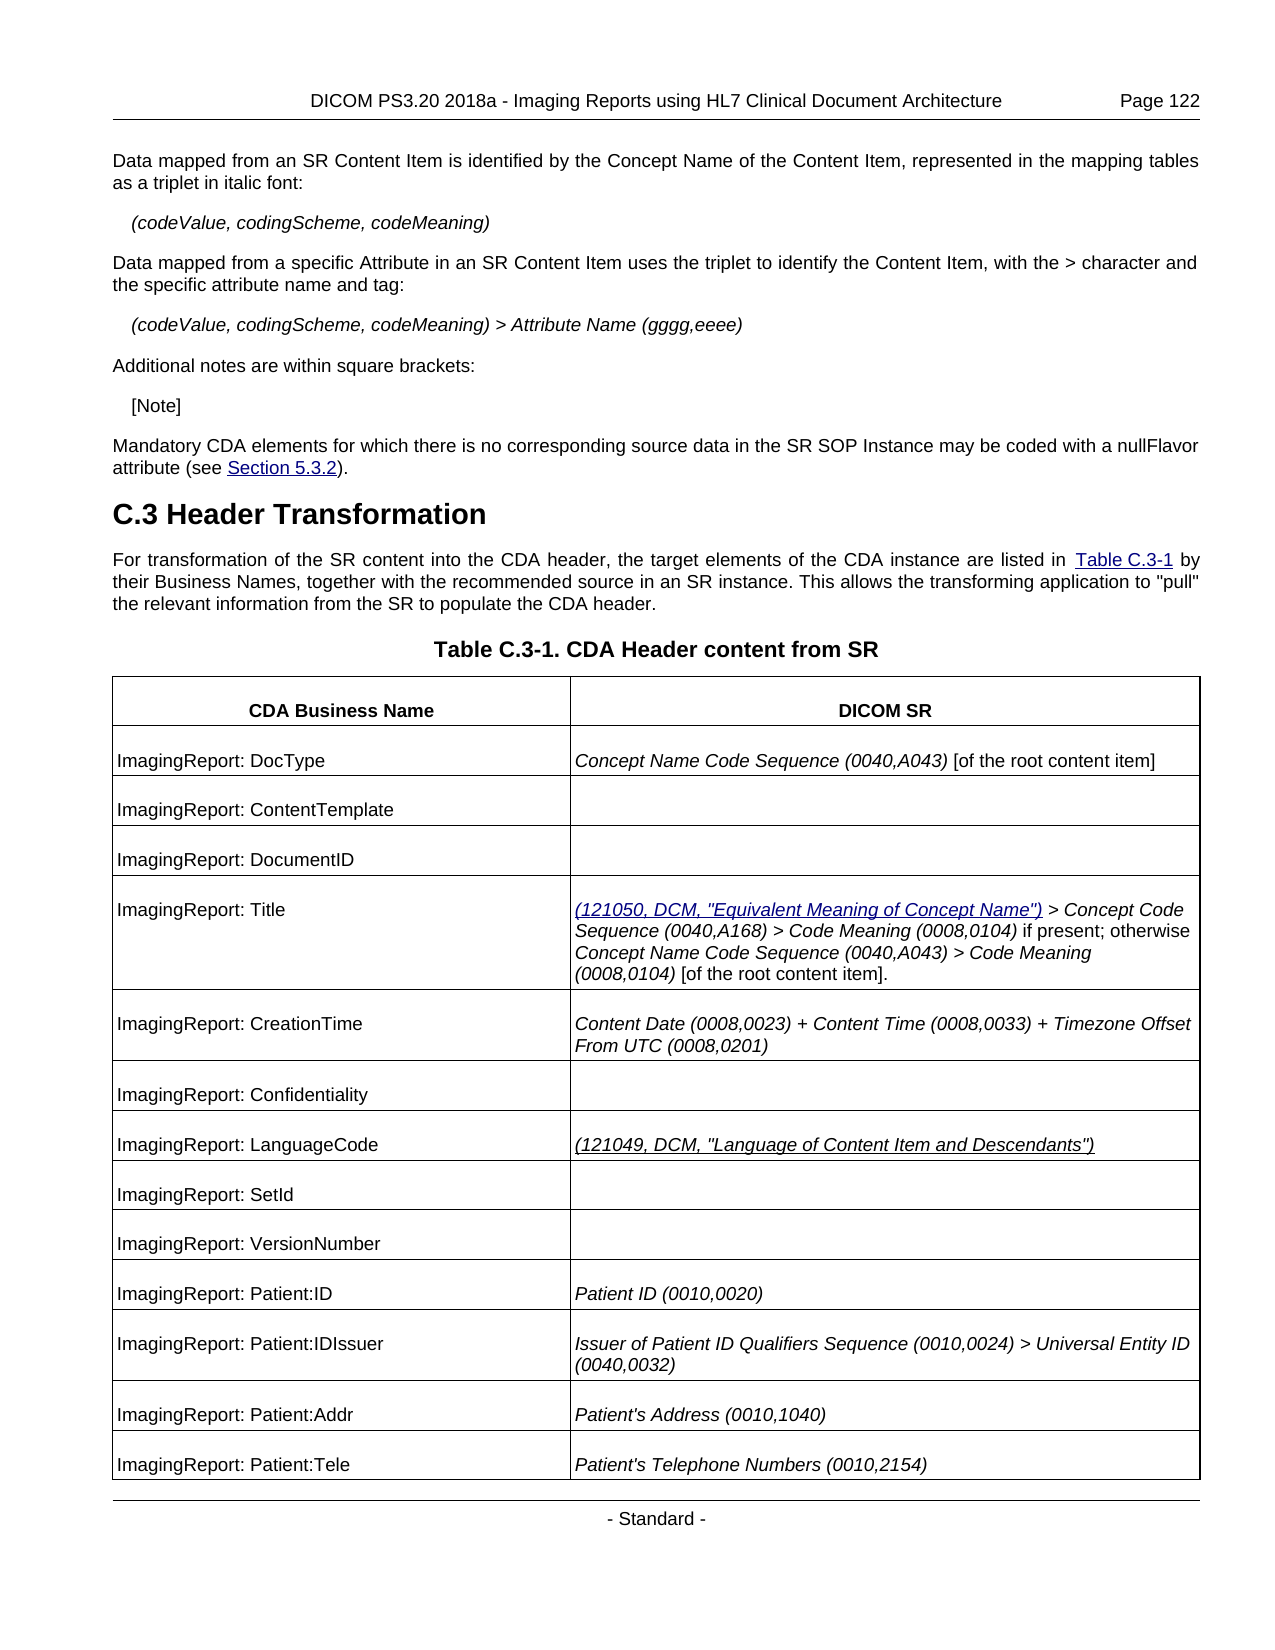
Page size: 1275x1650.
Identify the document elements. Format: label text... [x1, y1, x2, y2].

table_header CDA Business Name [113, 677, 570, 725]
text For transformation of the SR content into the CDA header, the target elements of the CDA instance are listed in Table C.3-1 by their Business Names, together with the recommended source in an SR instance. This allows the transforming application to "pull" the relevant information from the SR to populate the CDA header. [112, 549, 1200, 614]
text Table C.3-1. CDA Header content from SR [112, 636, 1200, 662]
text C.3 Header Transformation [112, 497, 1200, 530]
table_cell [571, 1061, 1199, 1110]
text Additional notes are within square brackets: [112, 354, 1200, 376]
table_cell [571, 1210, 1199, 1259]
table_cell Issuer of Patient ID Qualifiers Sequence (0010,0024) > Universal Entity ID (0040,0032) [571, 1310, 1199, 1380]
text Data mapped from an SR Content Item is identified by the Concept Name of the Content Item, represented in the mapping tables as a triplet in italic font: [112, 150, 1200, 193]
table_cell ImagingReport: Patient:Tele [113, 1431, 570, 1479]
text [Note] [131, 395, 1200, 416]
table_cell Patient's Telephone Numbers (0010,2154) [571, 1431, 1199, 1479]
table_header DICOM SR [571, 677, 1199, 725]
table_cell ImagingReport: CreationTime [113, 990, 570, 1060]
table_cell Content Date (0008,0023) + Content Time (0008,0033) + Timezone Offset From UTC (0008,0201) [571, 990, 1199, 1060]
table_cell ImagingReport: SetId [113, 1161, 570, 1209]
table_cell ImagingReport: Confidentiality [113, 1061, 570, 1110]
table_cell ImagingReport: Patient:IDIssuer [113, 1310, 570, 1380]
table_cell ImagingReport: ContentTemplate [113, 776, 570, 825]
table_cell [571, 776, 1199, 825]
table_cell [571, 1161, 1199, 1209]
text Mandatory CDA elements for which there is no corresponding source data in the SR SOP Instance may be coded with a nullFlavor attribute (see Section 5.3.2). [112, 435, 1200, 478]
text Data mapped from a specific Attribute in an SR Content Item uses the triplet to identify the Content Item, with the > character and the specific attribute name and tag: [112, 252, 1200, 295]
table_cell ImagingReport: LanguageCode [113, 1111, 570, 1159]
table_cell ImagingReport: Patient:ID [113, 1260, 570, 1308]
table_cell Patient's Address (0010,1040) [571, 1381, 1199, 1429]
table_cell ImagingReport: Title [113, 876, 570, 989]
table_cell ImagingReport: DocType [113, 726, 570, 775]
table_cell (121049, DCM, "Language of Content Item and Descendants") [571, 1111, 1199, 1159]
table_cell Concept Name Code Sequence (0040,A043) [of the root content item] [571, 726, 1199, 775]
text (codeValue, codingScheme, codeMeaning) > Attribute Name (gggg,eeee) [131, 314, 1200, 336]
text (codeValue, codingScheme, codeMeaning) [131, 212, 1200, 233]
table_cell ImagingReport: DocumentID [113, 826, 570, 874]
table_cell ImagingReport: Patient:Addr [113, 1381, 570, 1429]
table_cell Patient ID (0010,0020) [571, 1260, 1199, 1308]
table_cell (121050, DCM, "Equivalent Meaning of Concept Name") > Concept Code Sequence (0040,A168) > Code Meaning (0008,0104) if present; otherwise Concept Name Code Sequence (0040,A043) > Code Meaning (0008,0104) [of the root content item]. [571, 876, 1199, 989]
table_cell ImagingReport: VersionNumber [113, 1210, 570, 1259]
table_cell [571, 826, 1199, 874]
